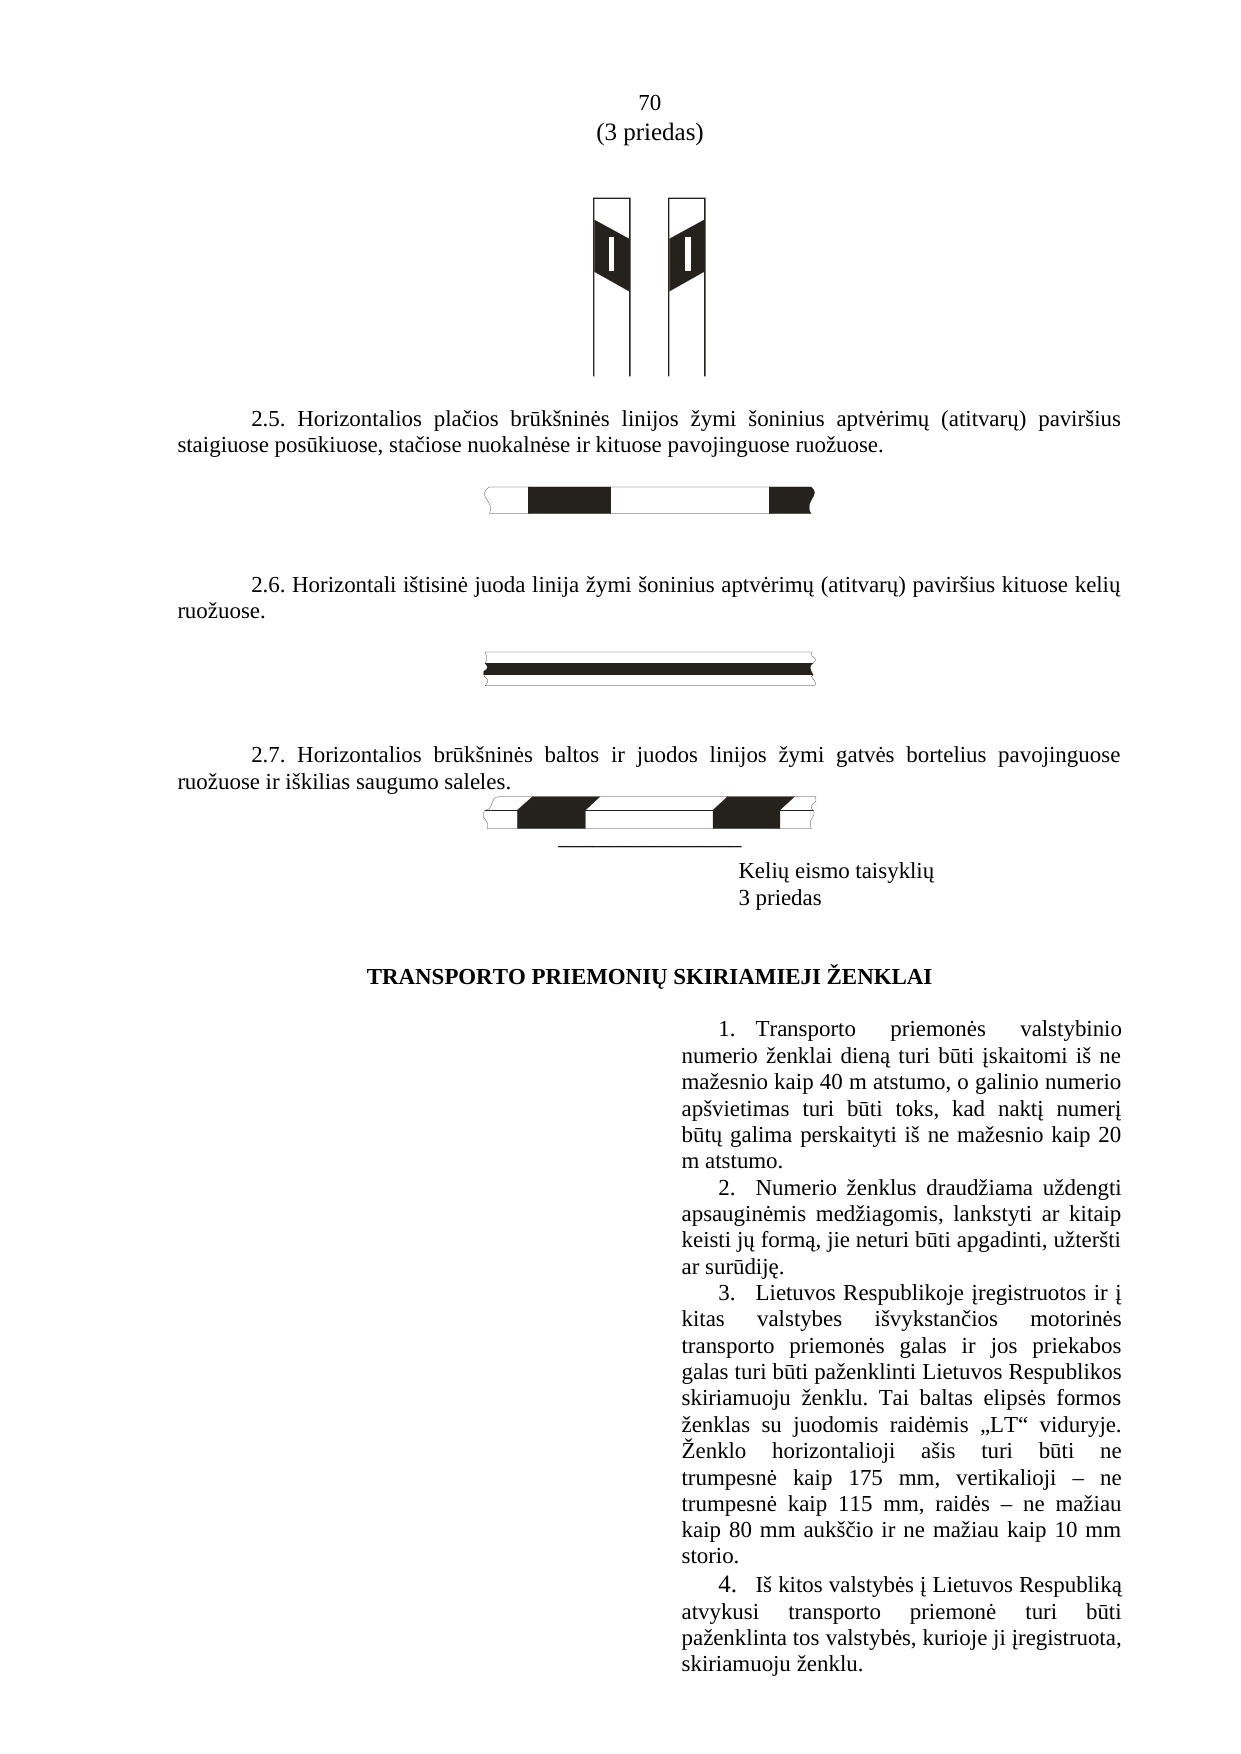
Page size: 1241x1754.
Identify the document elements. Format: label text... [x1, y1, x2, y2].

text Kelių eismo taisyklių [738, 857, 1122, 884]
text –––––––––––––––– [177, 831, 1122, 857]
text 3 priedas [738, 884, 1122, 910]
text Transporto priemonių skiriamieji ženklai [177, 963, 1122, 989]
list Iš kitos valstybės į Lietuvos Respubliką atvykusi transporto priemonė turi būti paženklinta tos valstybės, kurioje ji įregistruota, skiriamuoju ženklu. [644, 1569, 1122, 1677]
list Lietuvos Respublikoje įregistruotos ir į kitas valstybes išvykstančios motorinės transporto priemonės galas ir jos priekabos galas turi būti paženklinti Lietuvos Respublikos skiriamuoju ženklu. Tai baltas elipsės formos ženklas su juodomis raidėmis „LT“ viduryje. Ženklo horizontalioji ašis turi būti ne trumpesnė kaip 175 mm, vertikalioji – ne trumpesnė kaip 115 mm, raidės – ne mažiau kaip 80 mm aukščio ir ne mažiau kaip 10 mm storio. [644, 1279, 1122, 1569]
list Transporto priemonės valstybinio numerio ženklai dieną turi būti įskaitomi iš ne mažesnio kaip 40 m atstumo, o galinio numerio apšvietimas turi būti toks, kad naktį numerį būtų galima perskaityti iš ne mažesnio kaip 20 m atstumo. [644, 1016, 1122, 1174]
text 2.6. Horizontali ištisinė juoda linija žymi šoninius aptvėrimų (atitvarų) paviršius kituose kelių ruožuose. [177, 571, 1122, 623]
list Numerio ženklus draudžiama uždengti apsauginėmis medžiagomis, lankstyti ar kitaip keisti jų formą, jie neturi būti apgadinti, užteršti ar surūdiję. [644, 1174, 1122, 1279]
text 2.5. Horizontalios plačios brūkšninės linijos žymi šoninius aptvėrimų (atitvarų) paviršius staigiuose posūkiuose, stačiose nuokalnėse ir kituose pavojinguose ruožuose. [177, 405, 1122, 457]
text 2.7. Horizontalios brūkšninės baltos ir juodos linijos žymi gatvės bortelius pavojinguose ruožuose ir iškilias saugumo saleles. [177, 741, 1122, 794]
